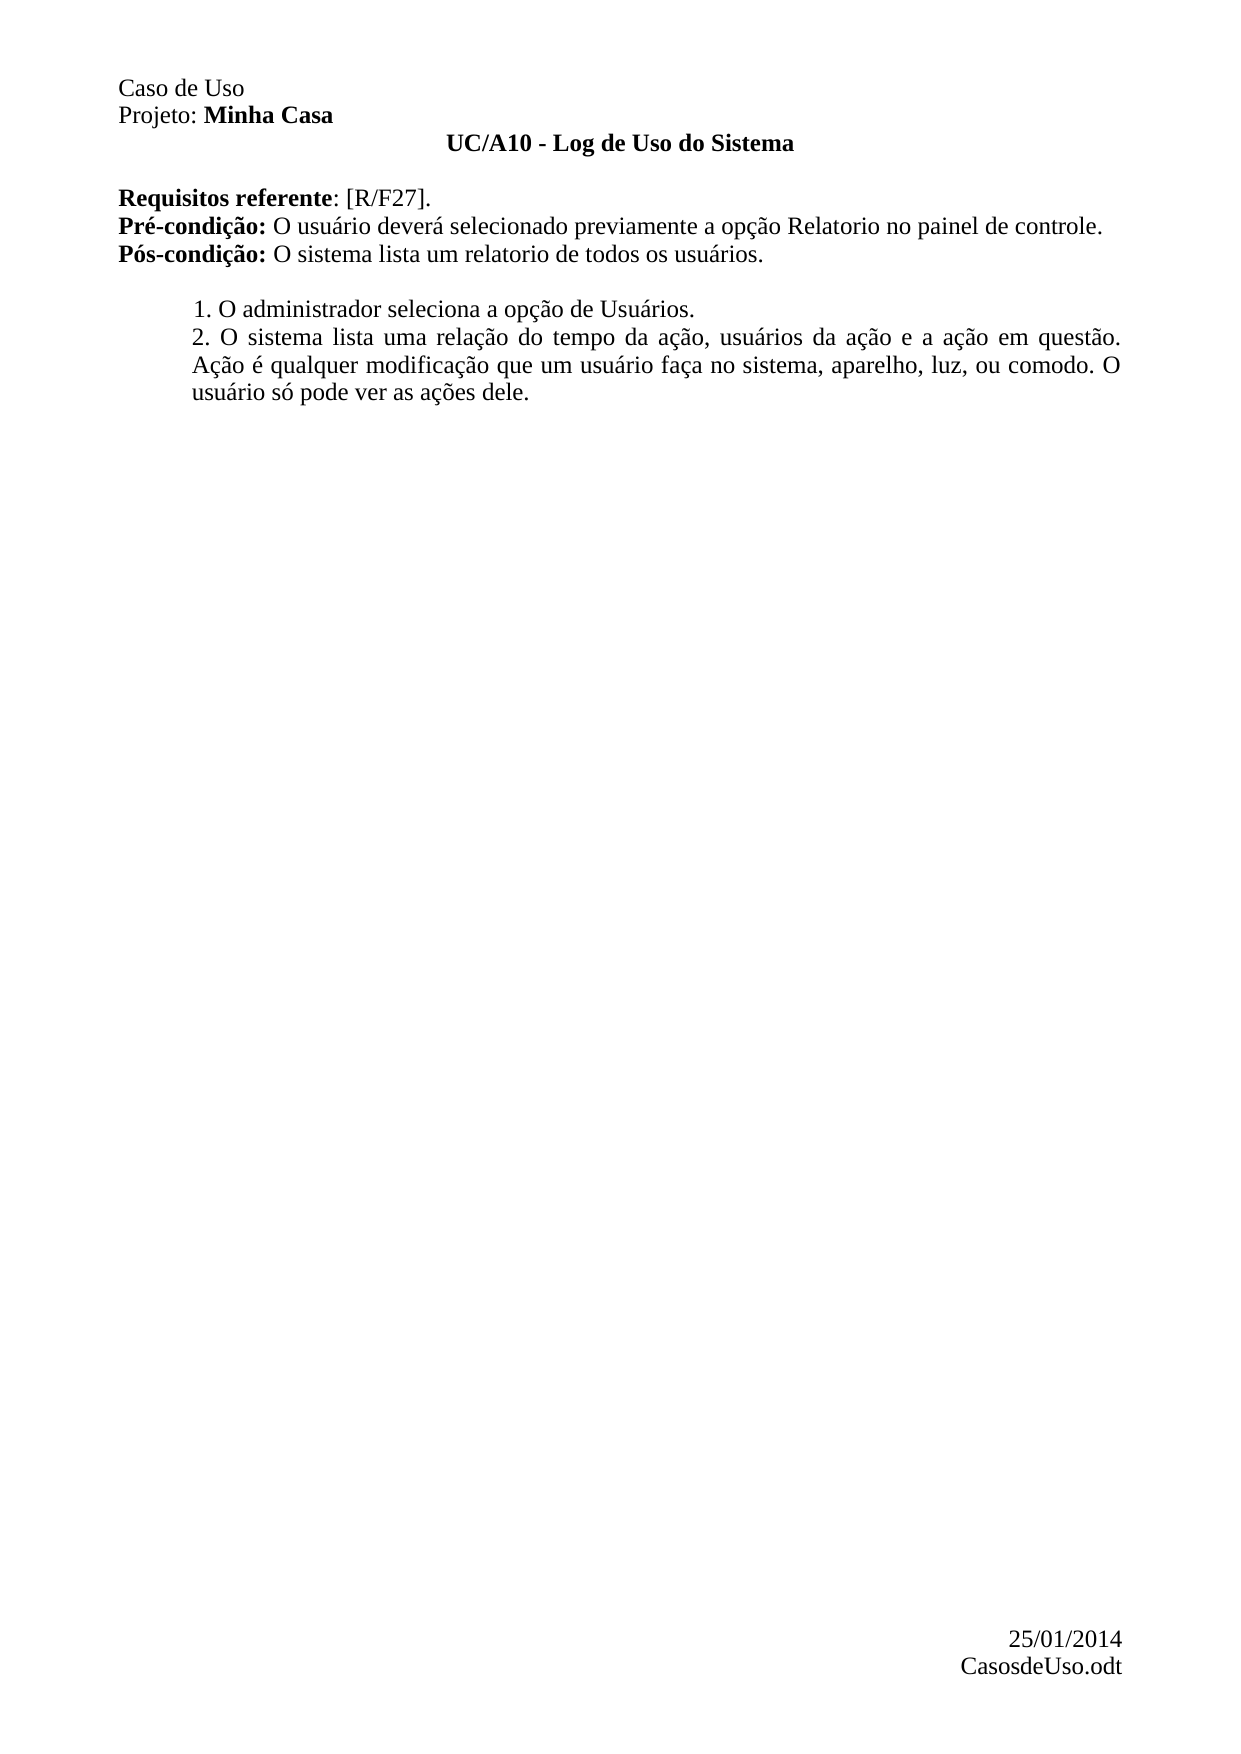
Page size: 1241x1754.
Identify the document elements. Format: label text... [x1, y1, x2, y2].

text UC/A10 - Log de Uso do Sistema [118, 129, 1122, 157]
text Requisitos referente: [R/F27]. [118, 184, 1122, 212]
text 2. O sistema lista uma relação do tempo da ação, usuários da ação e a ação em questão. Ação é qualquer modificação que um usuário faça no sistema, aparelho, luz, ou comodo. O usuário só pode ver as ações dele. [192, 323, 1122, 406]
text Pós-condição: O sistema lista um relatorio de todos os usuários. [118, 240, 1122, 268]
text Pré-condição: O usuário deverá selecionado previamente a opção Relatorio no painel de controle. [118, 212, 1122, 240]
text 1. O administrador seleciona a opção de Usuários. [118, 295, 1122, 323]
